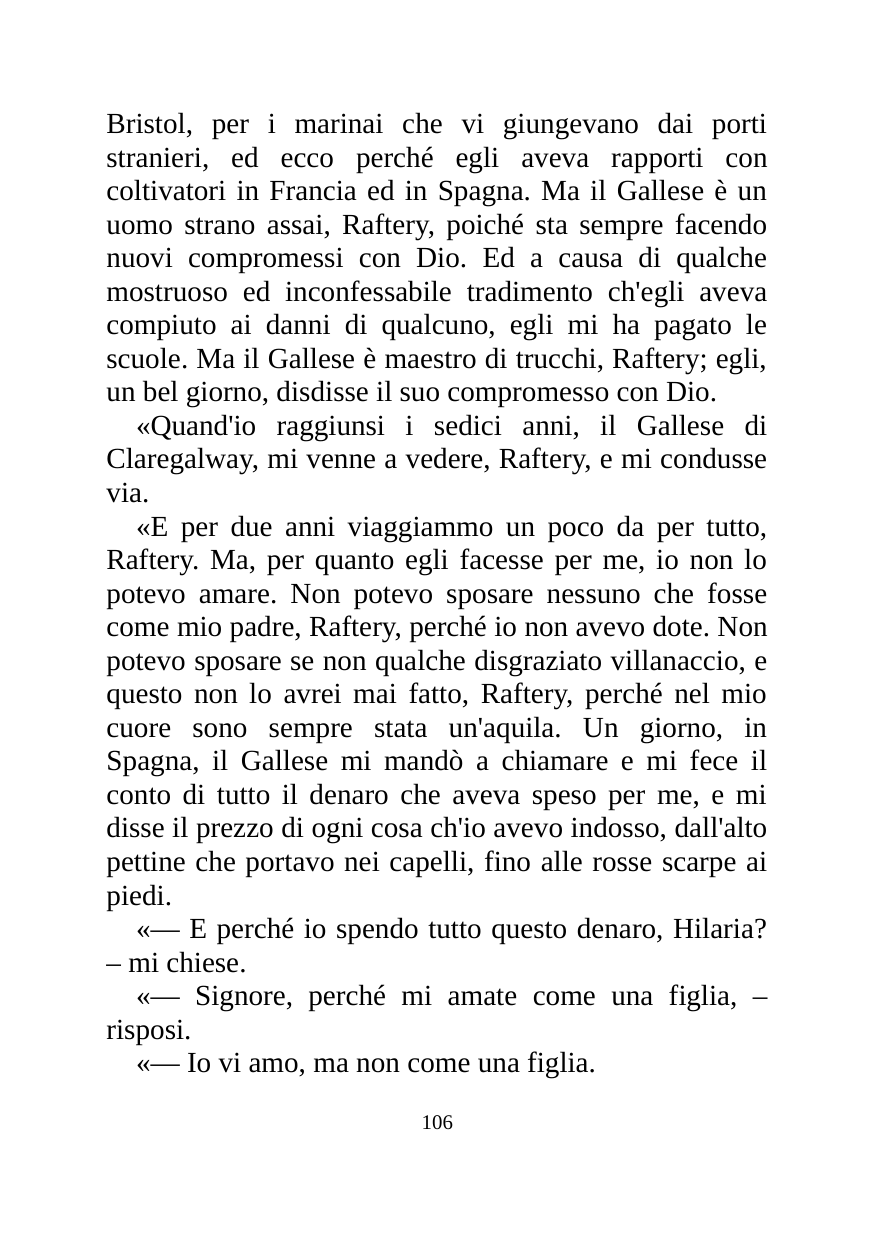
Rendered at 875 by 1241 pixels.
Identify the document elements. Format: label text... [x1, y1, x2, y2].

text Bristol, per i marinai che vi giungevano dai porti stranieri, ed ecco perché egli aveva rapporti con coltivatori in Francia ed in Spagna. Ma il Gallese è un uomo strano assai, Raftery, poiché sta sempre facendo nuovi compromessi con Dio. Ed a causa di qualche mostruoso ed inconfessabile tradimento ch'egli aveva compiuto ai danni di qualcuno, egli mi ha pagato le scuole. Ma il Gallese è maestro di trucchi, Raftery; egli, un bel giorno, disdisse il suo compromesso con Dio. [106, 106, 768, 408]
text «Quand'io raggiunsi i sedici anni, il Gallese di Claregalway, mi venne a vedere, Raftery, e mi condusse via. [106, 408, 768, 509]
text «E per due anni viaggiammo un poco da per tutto, Raftery. Ma, per quanto egli facesse per me, io non lo potevo amare. Non potevo sposare nessuno che fosse come mio padre, Raftery, perché io non avevo dote. Non potevo sposare se non qualche disgraziato villanaccio, e questo non lo avrei mai fatto, Raftery, perché nel mio cuore sono sempre stata un'aquila. Un giorno, in Spagna, il Gallese mi mandò a chiamare e mi fece il conto di tutto il denaro che aveva speso per me, e mi disse il prezzo di ogni cosa ch'io avevo indosso, dall'alto pettine che portavo nei capelli, fino alle rosse scarpe ai piedi. [106, 509, 768, 911]
text «— E perché io spendo tutto questo denaro, Hilaria? – mi chiese. [106, 911, 768, 978]
text «— Signore, perché mi amate come una figlia, – risposi. [106, 978, 768, 1045]
text «— Io vi amo, ma non come una figlia. [106, 1045, 768, 1079]
